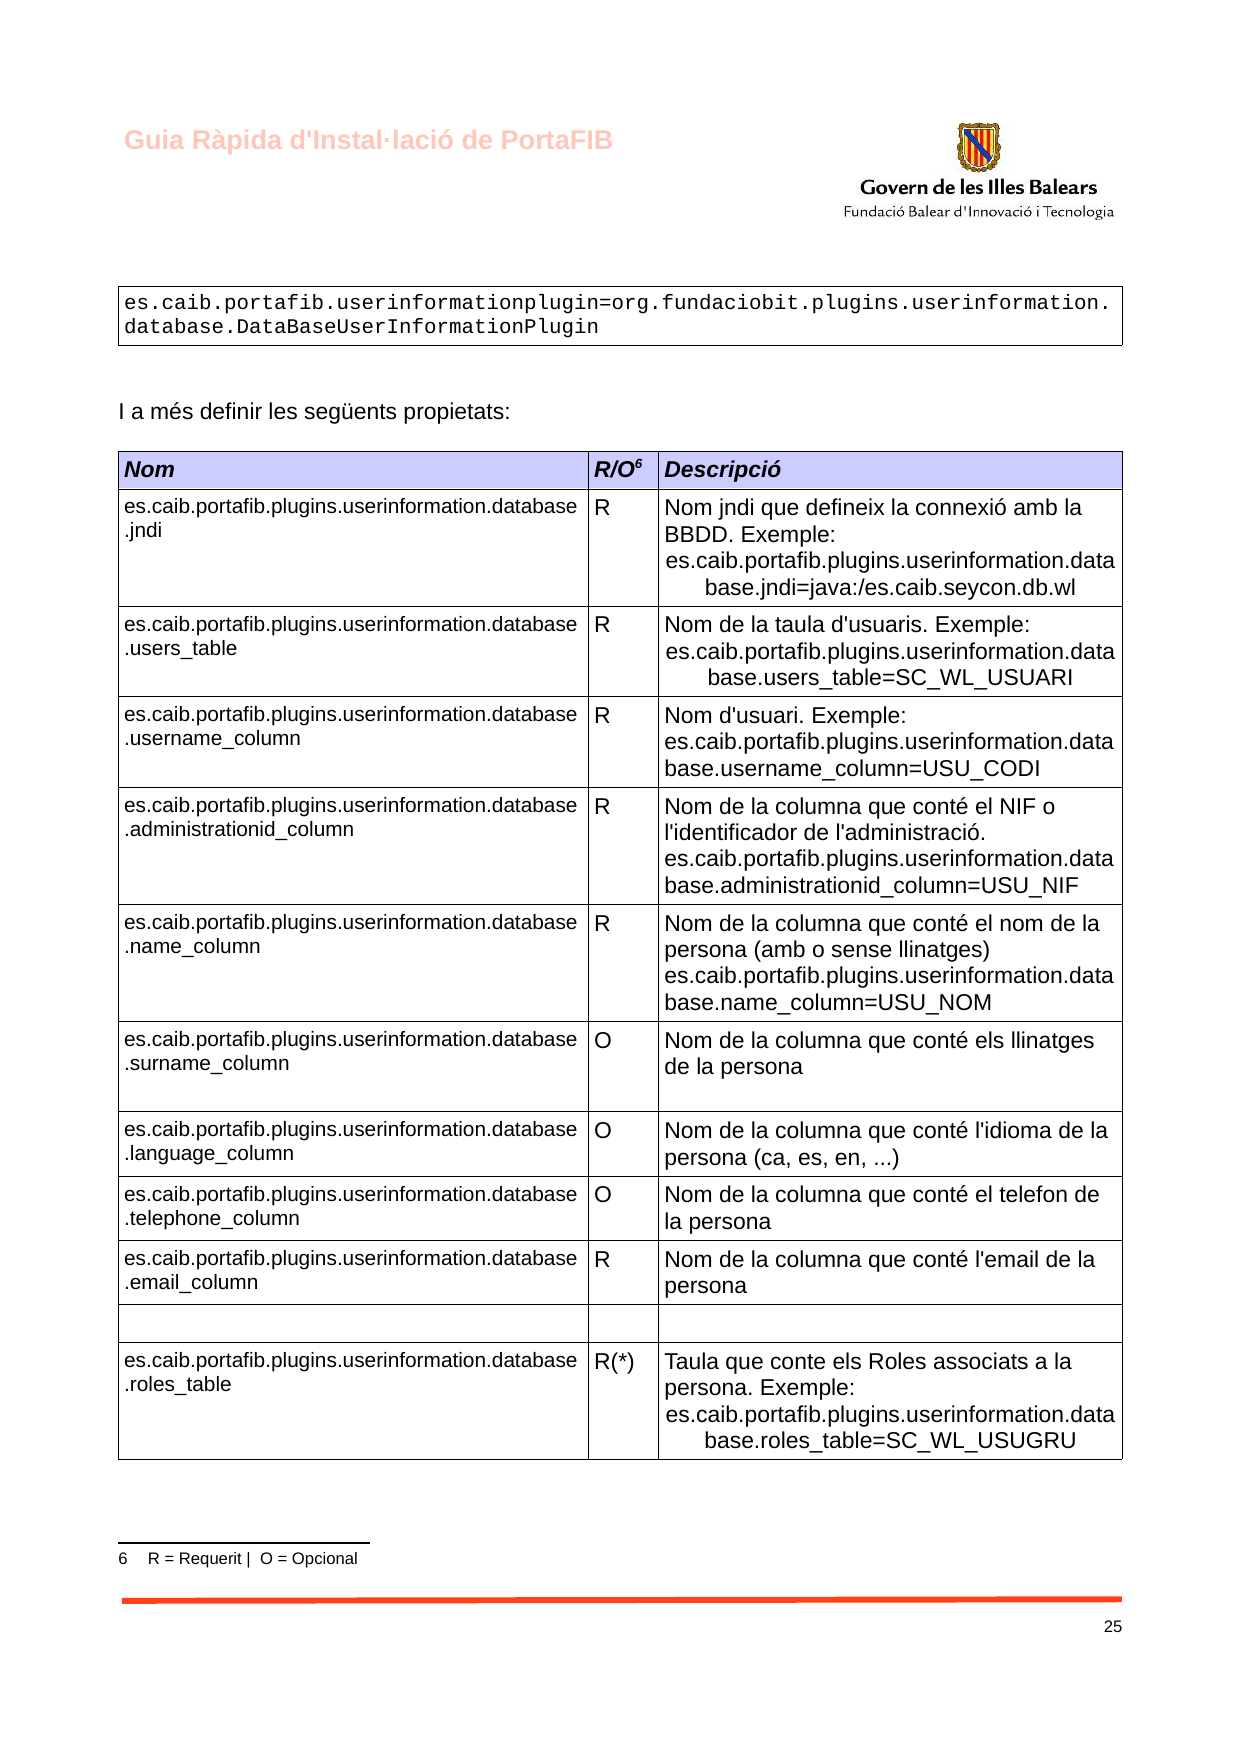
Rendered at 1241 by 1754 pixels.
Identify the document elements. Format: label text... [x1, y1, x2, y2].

table_cell R [589, 697, 658, 787]
table_cell es.caib.portafib.plugins.userinformation.database.surname_column [119, 1022, 588, 1111]
table_cell es.caib.portafib.plugins.userinformation.database.jndi [119, 490, 588, 606]
table_cell O [589, 1112, 658, 1176]
table_cell es.caib.portafib.plugins.userinformation.database.name_column [119, 905, 588, 1021]
table_cell R [589, 1241, 658, 1304]
table_cell es.caib.portafib.plugins.userinformation.database.username_column [119, 697, 588, 787]
table_header R/O [589, 452, 658, 488]
table_cell es.caib.portafib.plugins.userinformation.database.email_column [119, 1241, 588, 1304]
table_cell Nom d'usuari. Exemple: es.caib.portafib.plugins.userinformation.database.username_column=USU_CODI [659, 697, 1122, 787]
table_cell R(*) [589, 1343, 658, 1459]
table_cell Nom de la columna que conté els llinatges de la persona [659, 1022, 1122, 1111]
table_cell Nom de la columna que conté el NIF o l'identificador de l'administració. es.caib.portafib.plugins.userinformation.database.administrationid_column=USU_NIF [659, 788, 1122, 904]
table_cell es.caib.portafib.plugins.userinformation.database.roles_table [119, 1343, 588, 1459]
table_cell es.caib.portafib.plugins.userinformation.database.telephone_column [119, 1177, 588, 1240]
table_cell R [589, 905, 658, 1021]
table_cell Nom de la columna que conté l'email de la persona [659, 1241, 1122, 1304]
table_cell es.caib.portafib.plugins.userinformation.database.administrationid_column [119, 788, 588, 904]
table_header Descripció [659, 452, 1122, 488]
table_header es.caib.portafib.userinformationplugin=org.fundaciobit.plugins.userinformation.database.DataBaseUserInformationPlugin [119, 287, 1122, 345]
table_header Nom [119, 452, 588, 488]
table_cell Nom jndi que defineix la connexió amb la BBDD. Exemple: es.caib.portafib.plugins.userinformation.database.jndi=java:/es.caib.seycon.db.wl [659, 490, 1122, 606]
table_cell R [589, 607, 658, 696]
table_cell R [589, 490, 658, 606]
table_cell [589, 1305, 658, 1342]
text I a més definir les següents propietats: [118, 398, 1122, 424]
table_cell O [589, 1022, 658, 1111]
table_cell es.caib.portafib.plugins.userinformation.database.language_column [119, 1112, 588, 1176]
table_cell O [589, 1177, 658, 1240]
picture [840, 123, 1117, 220]
table_cell Nom de la columna que conté el nom de la persona (amb o sense llinatges) es.caib.portafib.plugins.userinformation.database.name_column=USU_NOM [659, 905, 1122, 1021]
table_cell Nom de la taula d'usuaris. Exemple: es.caib.portafib.plugins.userinformation.database.users_table=SC_WL_USUARI [659, 607, 1122, 696]
table_cell [659, 1305, 1122, 1342]
table_cell Nom de la columna que conté l'idioma de la persona (ca, es, en, ...) [659, 1112, 1122, 1176]
table_cell es.caib.portafib.plugins.userinformation.database.users_table [119, 607, 588, 696]
table_cell Taula que conte els Roles associats a la persona. Exemple: es.caib.portafib.plugins.userinformation.database.roles_table=SC_WL_USUGRU [659, 1343, 1122, 1459]
table_cell [119, 1305, 588, 1342]
table_cell Nom de la columna que conté el telefon de la persona [659, 1177, 1122, 1240]
table_cell R [589, 788, 658, 904]
